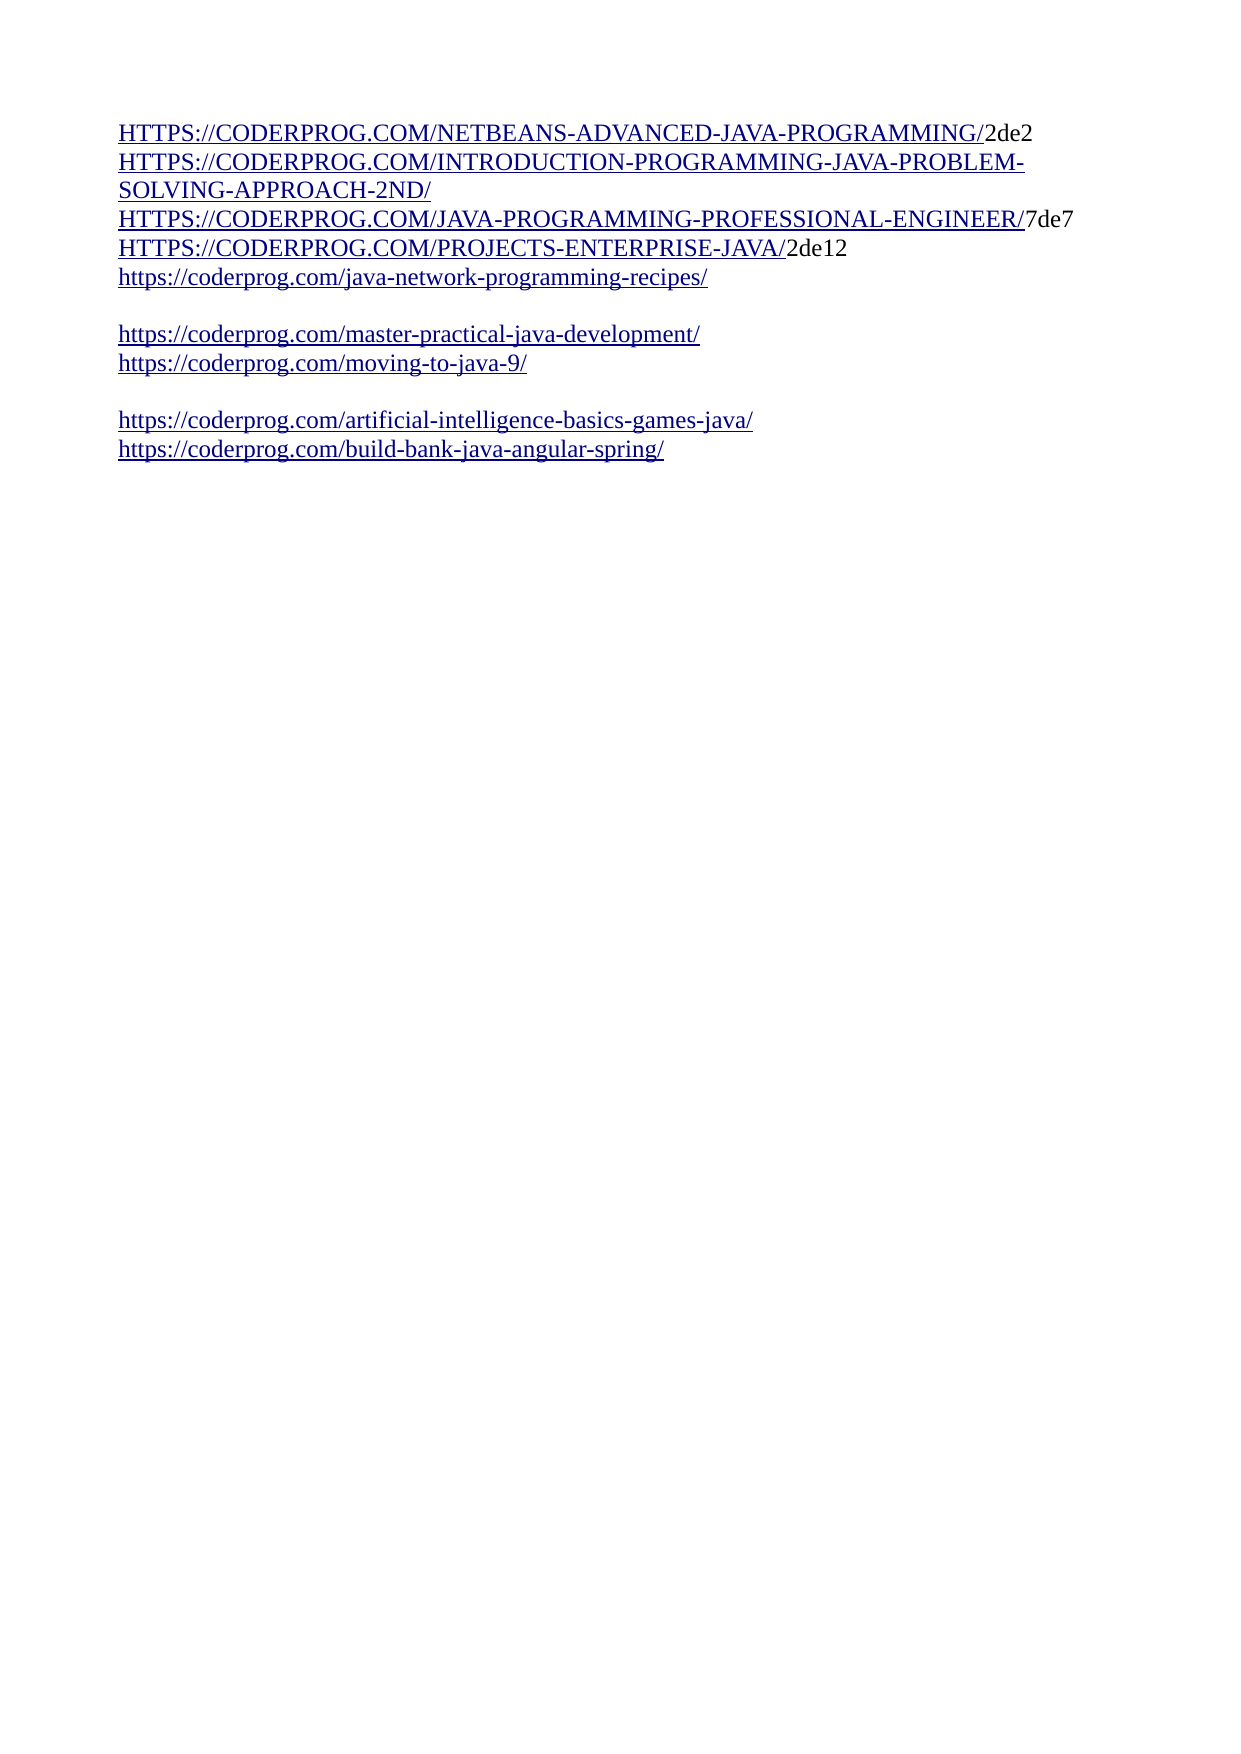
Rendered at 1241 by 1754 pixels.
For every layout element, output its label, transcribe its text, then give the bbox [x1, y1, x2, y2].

text https://coderprog.com/moving-to-java-9/ [118, 348, 1122, 377]
text HTTPS://CODERPROG.COM/INTRODUCTION-PROGRAMMING-JAVA-PROBLEM-SOLVING-APPROACH-2ND/ [118, 147, 1122, 204]
text HTTPS://CODERPROG.COM/NETBEANS-ADVANCED-JAVA-PROGRAMMING/2de2 [118, 118, 1122, 147]
text HTTPS://CODERPROG.COM/PROJECTS-ENTERPRISE-JAVA/2de12 [118, 233, 1122, 262]
text https://coderprog.com/master-practical-java-development/ [118, 319, 1122, 348]
text https://coderprog.com/artificial-intelligence-basics-games-java/ [118, 406, 1122, 434]
text HTTPS://CODERPROG.COM/JAVA-PROGRAMMING-PROFESSIONAL-ENGINEER/7de7 [118, 204, 1122, 233]
text https://coderprog.com/build-bank-java-angular-spring/ [118, 434, 1122, 463]
text https://coderprog.com/java-network-programming-recipes/ [118, 262, 1122, 291]
